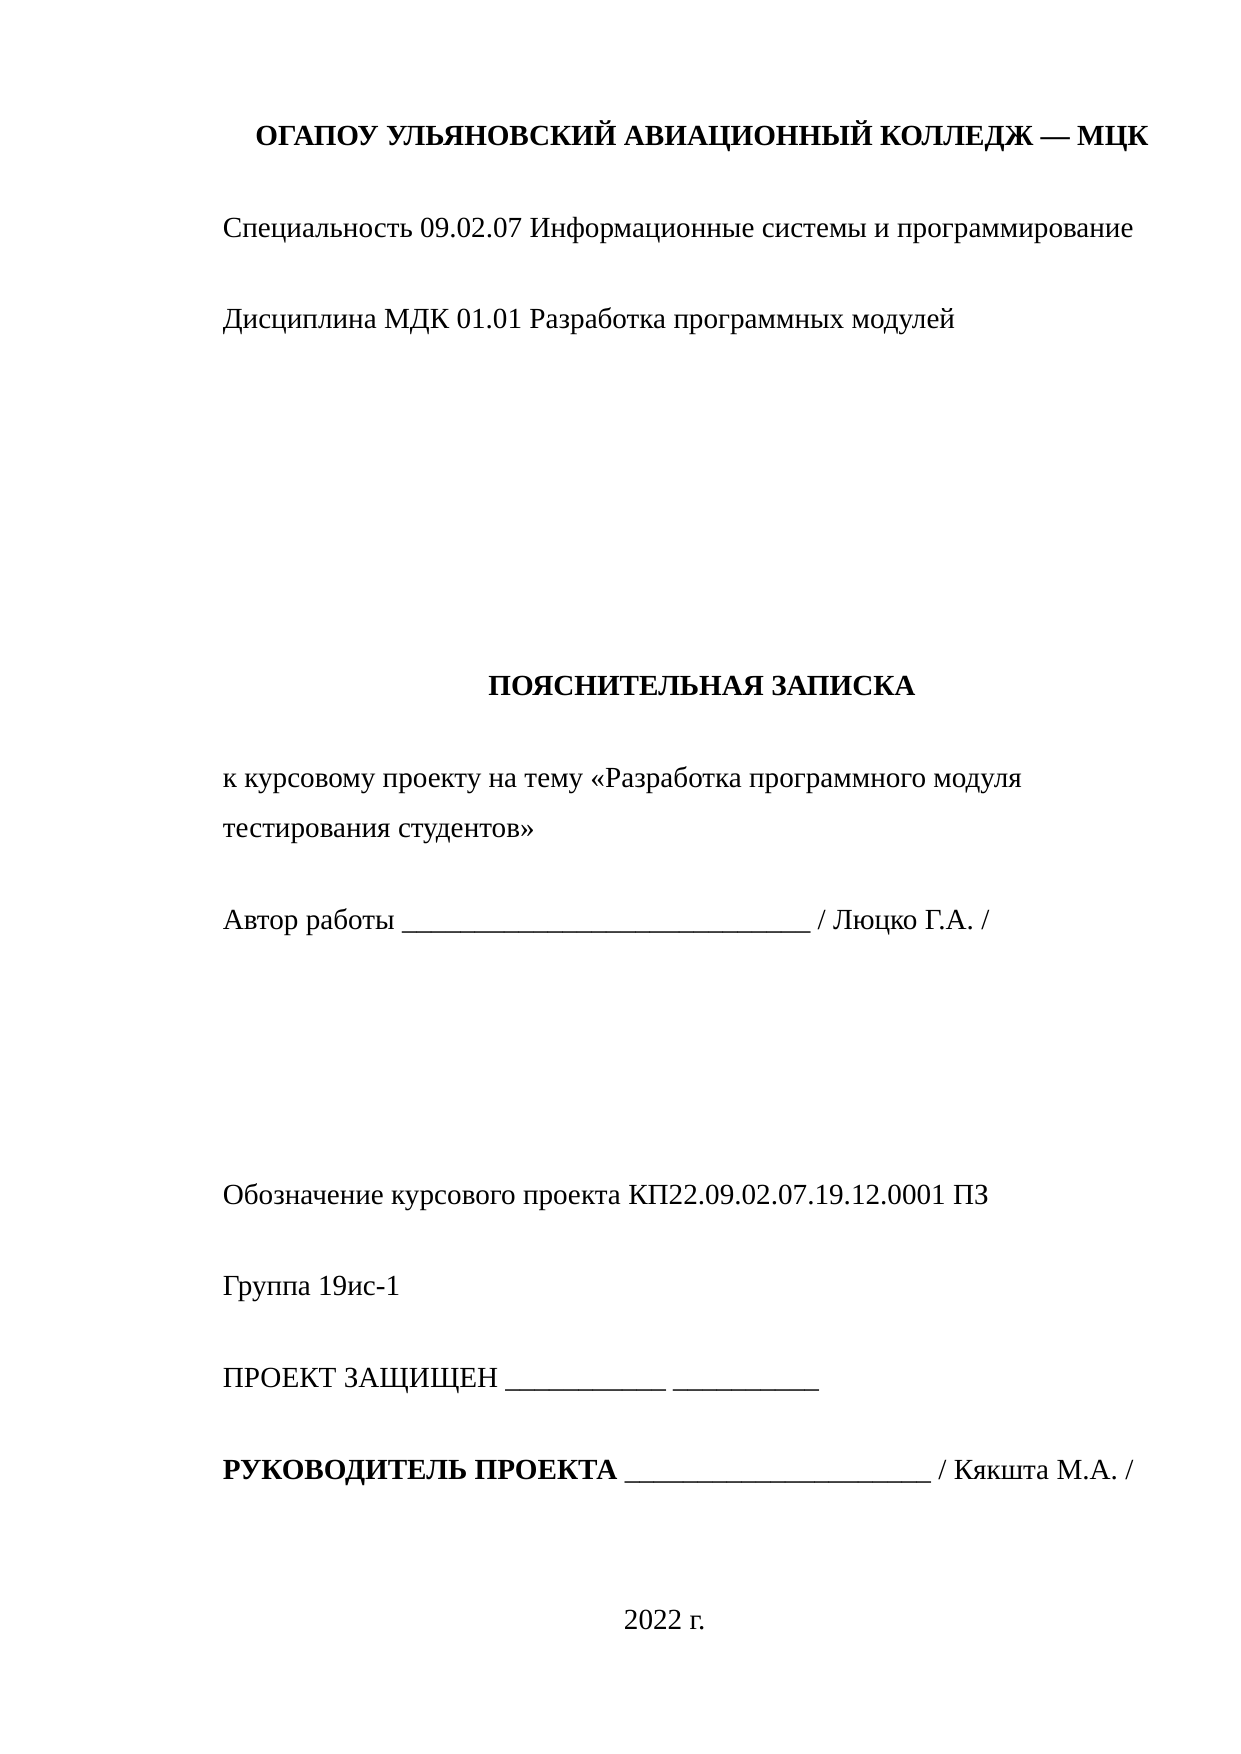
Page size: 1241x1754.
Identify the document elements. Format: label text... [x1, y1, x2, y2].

text ПРОЕКТ ЗАЩИЩЕН ___________ __________ [223, 1360, 1181, 1394]
text Автор работы ____________________________ / Люцко Г.А. / [223, 902, 1181, 935]
text Группа 19ис-1 [223, 1268, 1181, 1302]
text РУКОВОДИТЕЛЬ ПРОЕКТА _____________________ / Кякшта М.А. / [223, 1452, 1181, 1485]
text ОГАПОУ УЛЬЯНОВСКИЙ АВИАЦИОННЫЙ КОЛЛЕДЖ — МЦК [223, 118, 1181, 152]
text ПОЯСНИТЕЛЬНАЯ ЗАПИСКА [223, 668, 1181, 702]
text Специальность 09.02.07 Информационные системы и программирование [223, 210, 1181, 243]
text Обозначение курсового проекта КП22.09.02.07.19.12.0001 ПЗ [223, 1177, 1181, 1210]
text Дисциплина МДК 01.01 Разработка программных модулей [223, 301, 1181, 335]
text к курсовому проекту на тему «Разработка программного модуля тестирования студентов» [223, 760, 1181, 844]
